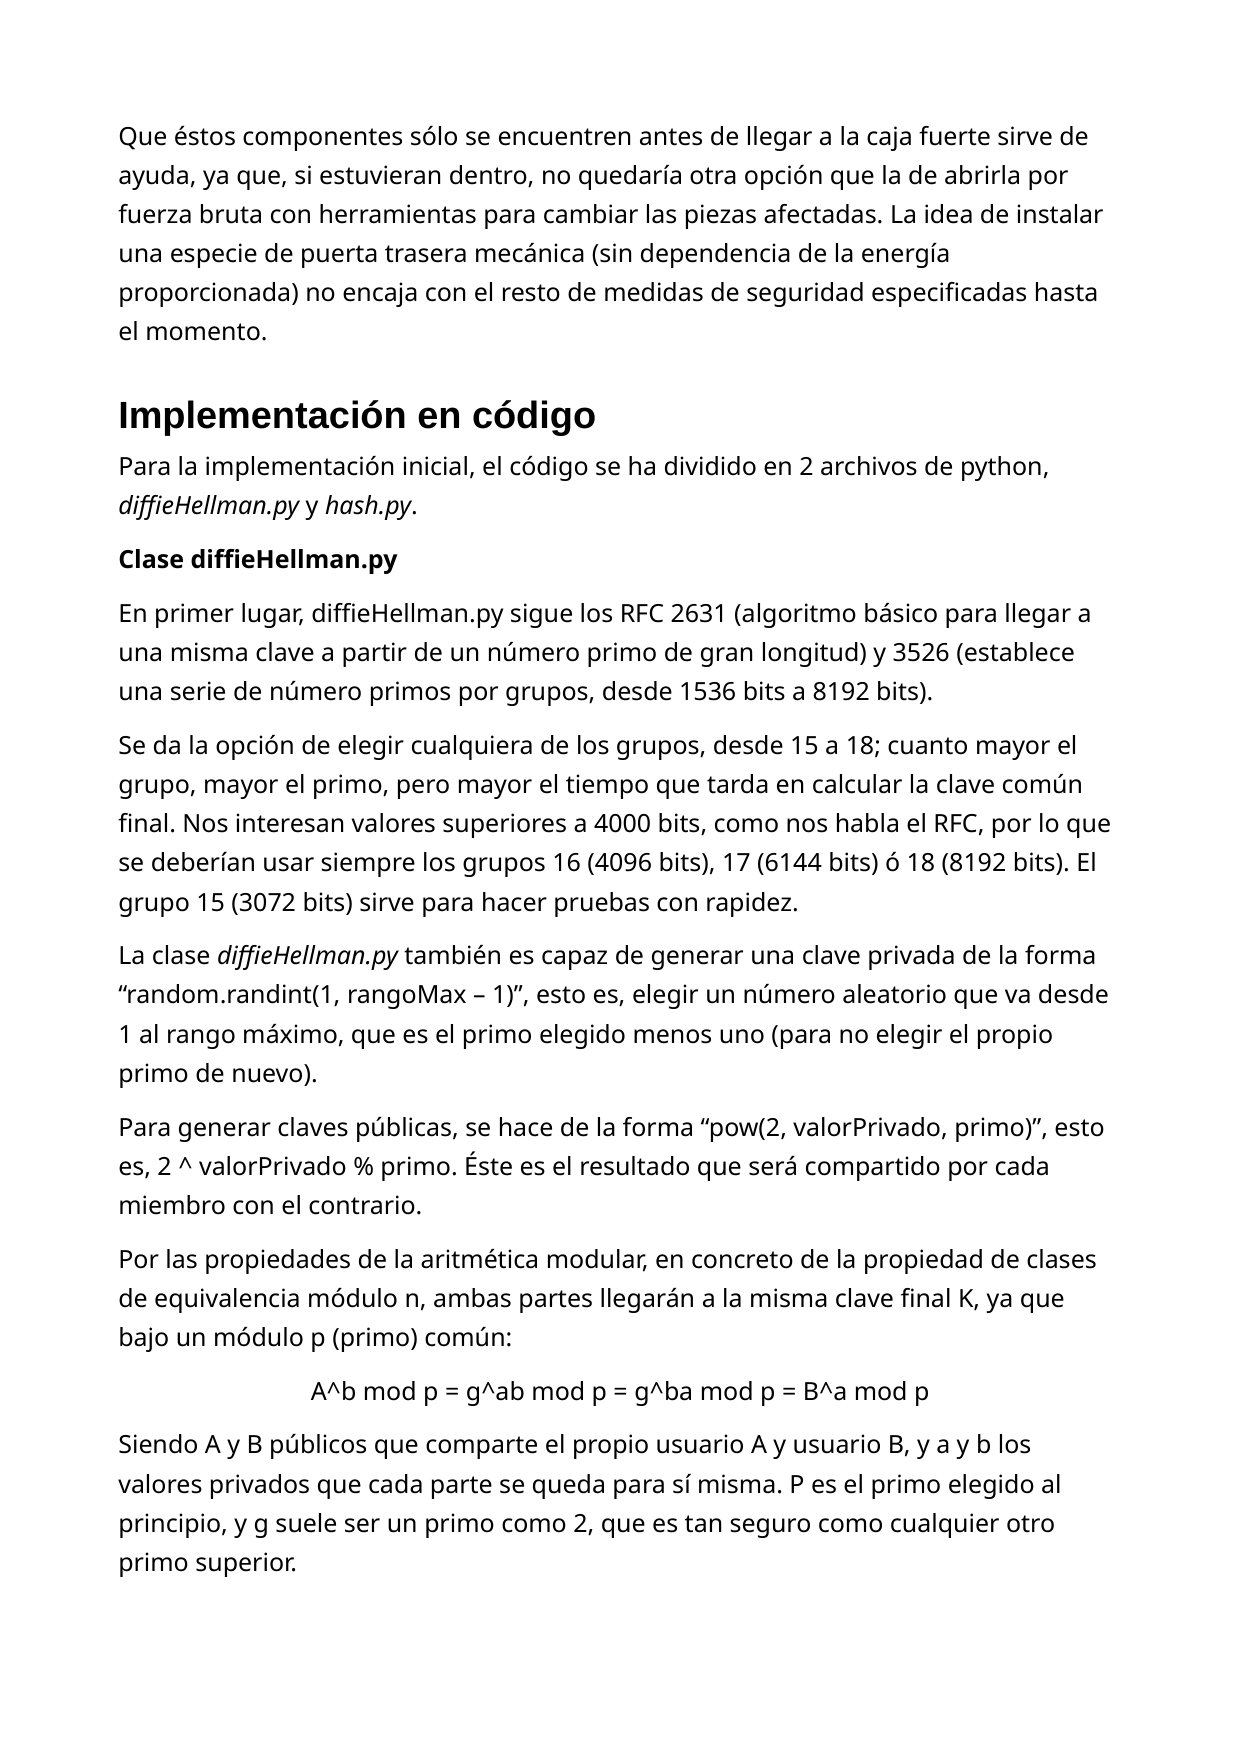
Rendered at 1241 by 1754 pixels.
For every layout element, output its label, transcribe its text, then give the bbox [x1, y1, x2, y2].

text Para la implementación inicial, el código se ha dividido en 2 archivos de python, diffieHellman.py y hash.py. [118, 449, 1122, 522]
text Que éstos componentes sólo se encuentren antes de llegar a la caja fuerte sirve de ayuda, ya que, si estuvieran dentro, no quedaría otra opción que la de abrirla por fuerza bruta con herramientas para cambiar las piezas afectadas. La idea de instalar una especie de puerta trasera mecánica (sin dependencia de la energía proporcionada) no encaja con el resto de medidas de seguridad especificadas hasta el momento. [118, 118, 1122, 348]
text Para generar claves públicas, se hace de la forma “pow(2, valorPrivado, primo)”, esto es, 2 ^ valorPrivado % primo. Éste es el resultado que será compartido por cada miembro con el contrario. [118, 1109, 1122, 1222]
text Clase diffieHellman.py [118, 542, 1122, 576]
text Siendo A y B públicos que comparte el propio usuario A y usuario B, y a y b los valores privados que cada parte se queda para sí misma. P es el primo elegido al principio, y g suele ser un primo como 2, que es tan seguro como cualquier otro primo superior. [118, 1427, 1122, 1579]
text Se da la opción de elegir cualquiera de los grupos, desde 15 a 18; cuanto mayor el grupo, mayor el primo, pero mayor el tiempo que tarda en calcular la clave común final. Nos interesan valores superiores a 4000 bits, como nos habla el RFC, por lo que se deberían usar siempre los grupos 16 (4096 bits), 17 (6144 bits) ó 18 (8192 bits). El grupo 15 (3072 bits) sirve para hacer pruebas con rapidez. [118, 728, 1122, 918]
text Por las propiedades de la aritmética modular, en concreto de la propiedad de clases de equivalencia módulo n, ambas partes llegarán a la misma clave final K, ya que bajo un módulo p (primo) común: [118, 1241, 1122, 1354]
text La clase diffieHellman.py también es capaz de generar una clave privada de la forma “random.randint(1, rangoMax – 1)”, esto es, elegir un número aleatorio que va desde 1 al rango máximo, que es el primo elegido menos uno (para no elegir el propio primo de nuevo). [118, 938, 1122, 1089]
subtitle Implementación en código [118, 393, 1122, 436]
text En primer lugar, diffieHellman.py sigue los RFC 2631 (algoritmo básico para llegar a una misma clave a partir de un número primo de gran longitud) y 3526 (establece una serie de número primos por grupos, desde 1536 bits a 8192 bits). [118, 596, 1122, 708]
text A^b mod p = g^ab mod p = g^ba mod p = B^a mod p [118, 1373, 1122, 1407]
